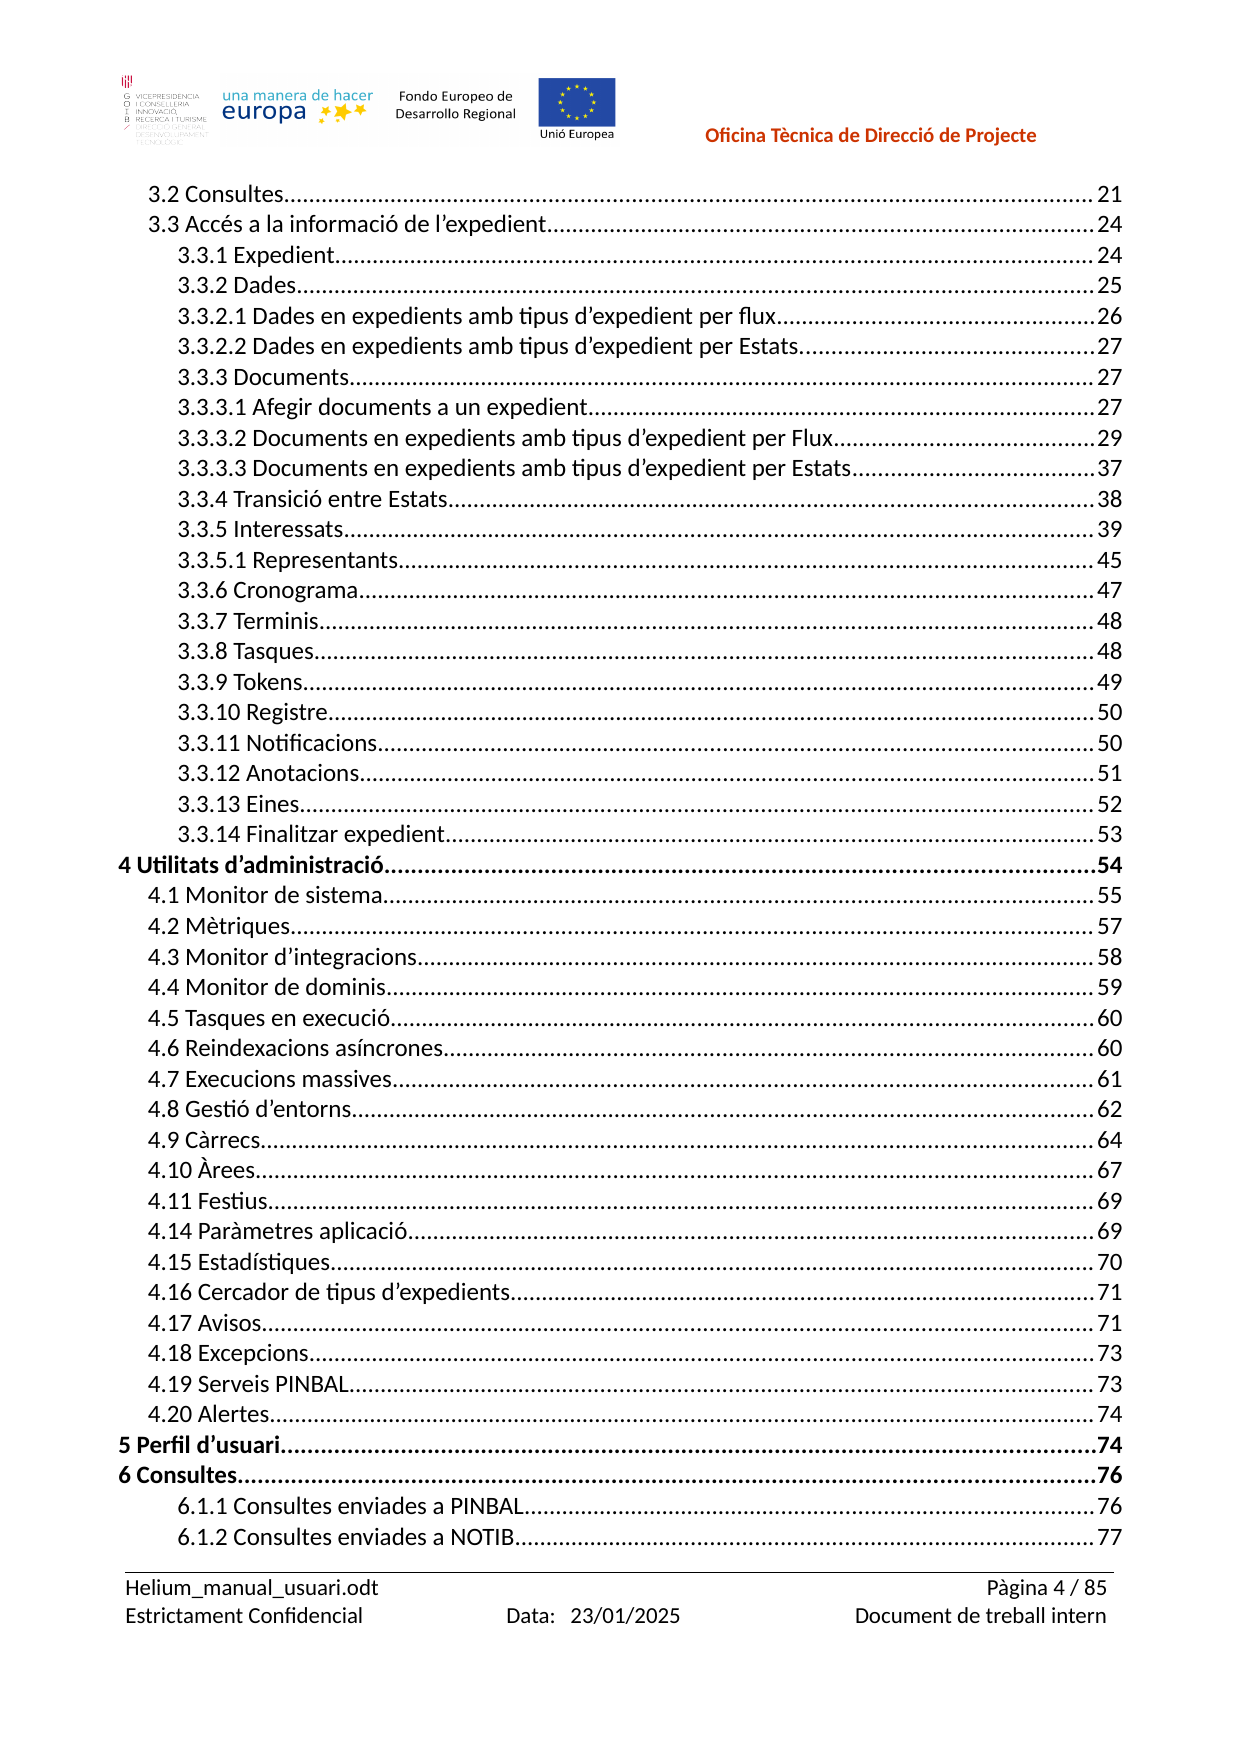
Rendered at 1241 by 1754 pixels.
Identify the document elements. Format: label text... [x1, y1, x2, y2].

text 4.18 Excepcions 73 [148, 1337, 1122, 1368]
text 4.11 Festius 69 [148, 1185, 1122, 1215]
picture [219, 73, 621, 147]
text 4.6 Reindexacions asíncrones 60 [148, 1032, 1122, 1063]
text 3.3.7 Terminis 48 [177, 605, 1122, 636]
text 4.5 Tasques en execució 60 [148, 1002, 1122, 1032]
text 4.2 Mètriques 57 [148, 910, 1122, 941]
text 4.3 Monitor d’integracions 58 [148, 941, 1122, 971]
text 3.3.6 Cronograma 47 [177, 574, 1122, 605]
text 3.3.14 Finalitzar expedient 53 [177, 819, 1122, 849]
text 3.3.2 Dades 25 [177, 269, 1122, 300]
text 4.16 Cercador de tipus d’expedients 71 [148, 1276, 1122, 1307]
picture [118, 73, 213, 147]
text 6.1.2 Consultes enviades a NOTIB 77 [177, 1521, 1122, 1551]
text 4.7 Execucions massives 61 [148, 1063, 1122, 1093]
text 3.3.8 Tasques 48 [177, 636, 1122, 666]
text 4.14 Paràmetres aplicació 69 [148, 1215, 1122, 1246]
text 3.3.3 Documents 27 [177, 361, 1122, 391]
text 4.8 Gestió d’entorns 62 [148, 1093, 1122, 1124]
text 3.3.9 Tokens 49 [177, 666, 1122, 697]
text 3.3 Accés a la informació de l’expedient 24 [148, 208, 1122, 239]
text 4.15 Estadístiques 70 [148, 1246, 1122, 1276]
text 5 Perfil d’usuari 74 [118, 1429, 1122, 1459]
text 3.3.3.2 Documents en expedients amb tipus d’expedient per Flux 29 [177, 422, 1122, 452]
text 4.17 Avisos 71 [148, 1307, 1122, 1337]
text 4.4 Monitor de dominis 59 [148, 971, 1122, 1002]
text 3.3.12 Anotacions 51 [177, 758, 1122, 788]
text 3.3.13 Eines 52 [177, 788, 1122, 819]
text 3.2 Consultes 21 [148, 178, 1122, 208]
text 3.3.10 Registre 50 [177, 697, 1122, 727]
text 4.10 Àrees 67 [148, 1154, 1122, 1185]
text 3.3.1 Expedient 24 [177, 239, 1122, 269]
text 4.19 Serveis PINBAL 73 [148, 1368, 1122, 1398]
text 4 Utilitats d’administració 54 [118, 849, 1122, 880]
text 6 Consultes 76 [118, 1459, 1122, 1490]
text 4.9 Càrrecs 64 [148, 1124, 1122, 1154]
text 3.3.5.1 Representants 45 [177, 544, 1122, 574]
text 3.3.4 Transició entre Estats 38 [177, 483, 1122, 513]
text 3.3.11 Notificacions 50 [177, 727, 1122, 758]
text 3.3.2.2 Dades en expedients amb tipus d’expedient per Estats. 27 [177, 330, 1122, 361]
text 3.3.3.3 Documents en expedients amb tipus d’expedient per Estats 37 [177, 452, 1122, 483]
text 3.3.5 Interessats 39 [177, 513, 1122, 544]
text 4.1 Monitor de sistema 55 [148, 880, 1122, 910]
text 3.3.3.1 Afegir documents a un expedient 27 [177, 391, 1122, 422]
text 3.3.2.1 Dades en expedients amb tipus d’expedient per flux 26 [177, 300, 1122, 330]
text 4.20 Alertes 74 [148, 1398, 1122, 1429]
text 6.1.1 Consultes enviades a PINBAL 76 [177, 1490, 1122, 1521]
